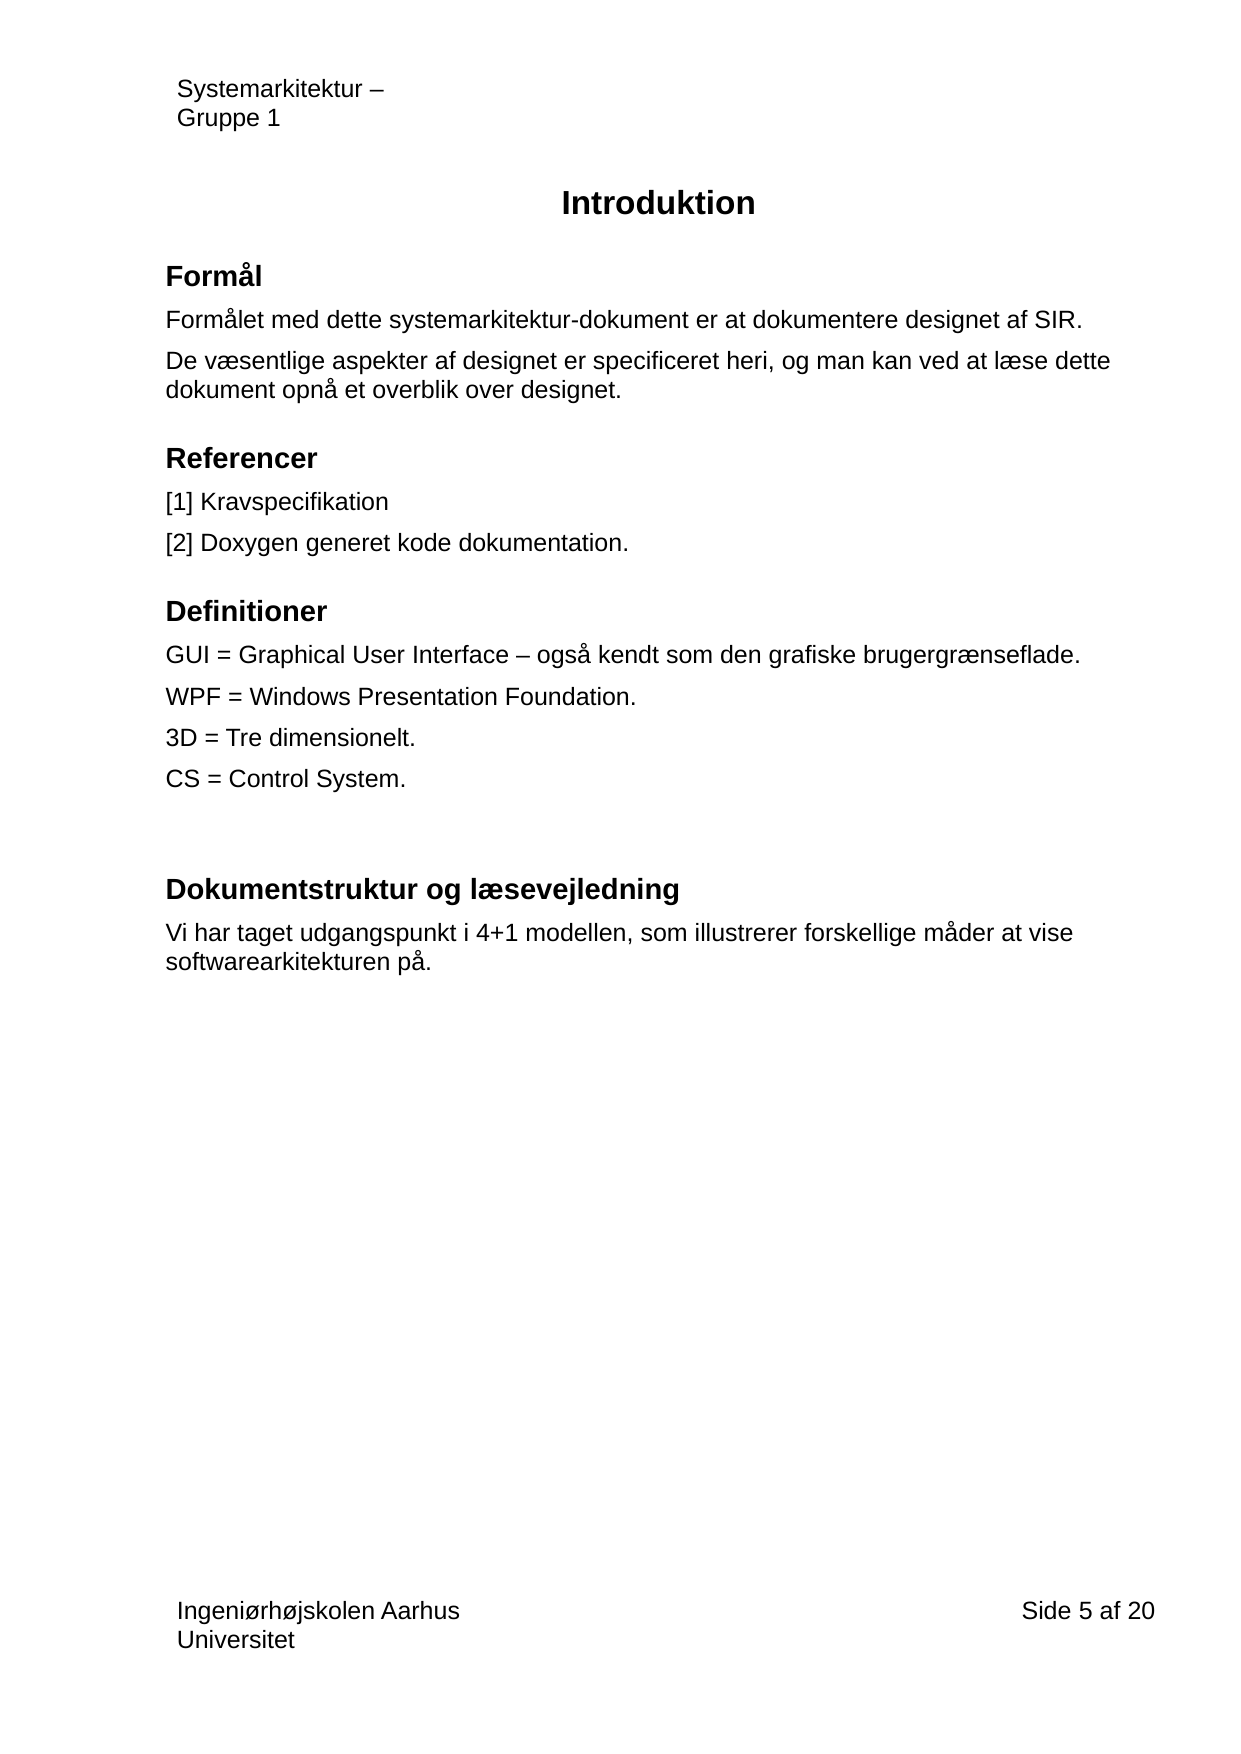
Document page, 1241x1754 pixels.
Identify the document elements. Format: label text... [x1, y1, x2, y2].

subtitle Definitioner [165, 594, 1152, 628]
subtitle Dokumentstruktur og læsevejledning [165, 872, 1152, 905]
text [1] Kravspecifikation [165, 487, 1152, 516]
subtitle Referencer [165, 441, 1152, 474]
text Formålet med dette systemarkitektur-dokument er at dokumentere designet af SIR. [165, 305, 1152, 333]
subtitle Introduktion [165, 183, 1152, 221]
text GUI = Graphical User Interface – også kendt som den grafiske brugergrænseflade. [165, 641, 1152, 669]
text [2] Doxygen generet kode dokumentation. [165, 528, 1152, 557]
text 3D = Tre dimensionelt. [165, 723, 1152, 752]
text CS = Control System. [165, 764, 1152, 793]
text De væsentlige aspekter af designet er specificeret heri, og man kan ved at læse dette dokument opnå et overblik over designet. [165, 346, 1152, 403]
text WPF = Windows Presentation Foundation. [165, 682, 1152, 711]
text Vi har taget udgangspunkt i 4+1 modellen, som illustrerer forskellige måder at vise softwarearkitekturen på. [165, 918, 1152, 975]
subtitle Formål [165, 259, 1152, 292]
